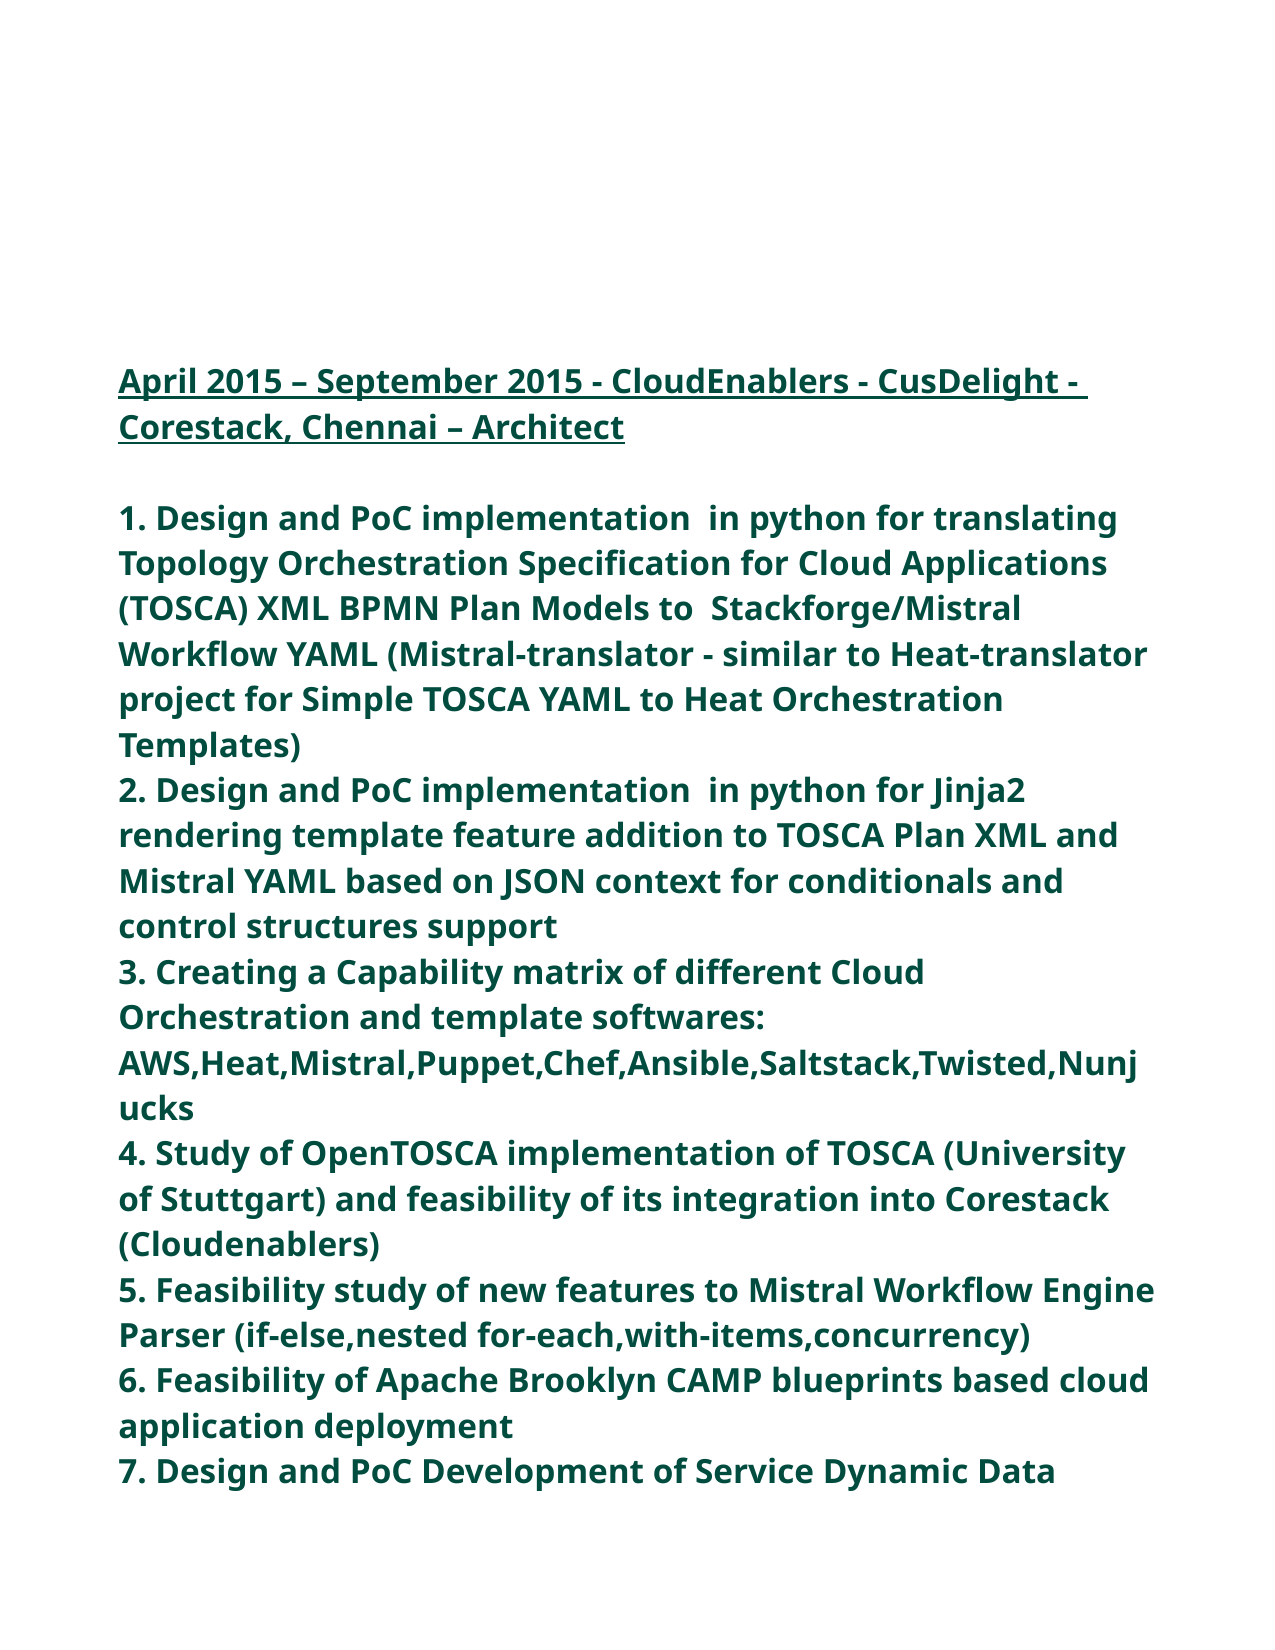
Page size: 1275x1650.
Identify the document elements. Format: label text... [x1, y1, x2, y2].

text 2. Design and PoC implementation in python for Jinja2 rendering template feature addition to TOSCA Plan XML and Mistral YAML based on JSON context for conditionals and control structures support [118, 767, 1157, 948]
text 4. Study of OpenTOSCA implementation of TOSCA (University of Stuttgart) and feasibility of its integration into Corestack (Cloudenablers) [118, 1130, 1157, 1266]
text 6. Feasibility of Apache Brooklyn CAMP blueprints based cloud application deployment [118, 1357, 1157, 1448]
text April 2015 – September 2015 - CloudEnablers - CusDelight - Corestack, Chennai – Architect [118, 358, 1157, 449]
text 1. Design and PoC implementation in python for translating Topology Orchestration Specification for Cloud Applications (TOSCA) XML BPMN Plan Models to Stackforge/Mistral Workflow YAML (Mistral-translator - similar to Heat-translator project for Simple TOSCA YAML to Heat Orchestration Templates) [118, 494, 1157, 767]
text 5. Feasibility study of new features to Mistral Workflow Engine Parser (if-else,nested for-each,with-items,concurrency) [118, 1266, 1157, 1357]
text 3. Creating a Capability matrix of different Cloud Orchestration and template softwares: AWS,Heat,Mistral,Puppet,Chef,Ansible,Saltstack,Twisted,Nunjucks [118, 948, 1157, 1130]
text 7. Design and PoC Development of Service Dynamic Data [118, 1448, 1157, 1493]
